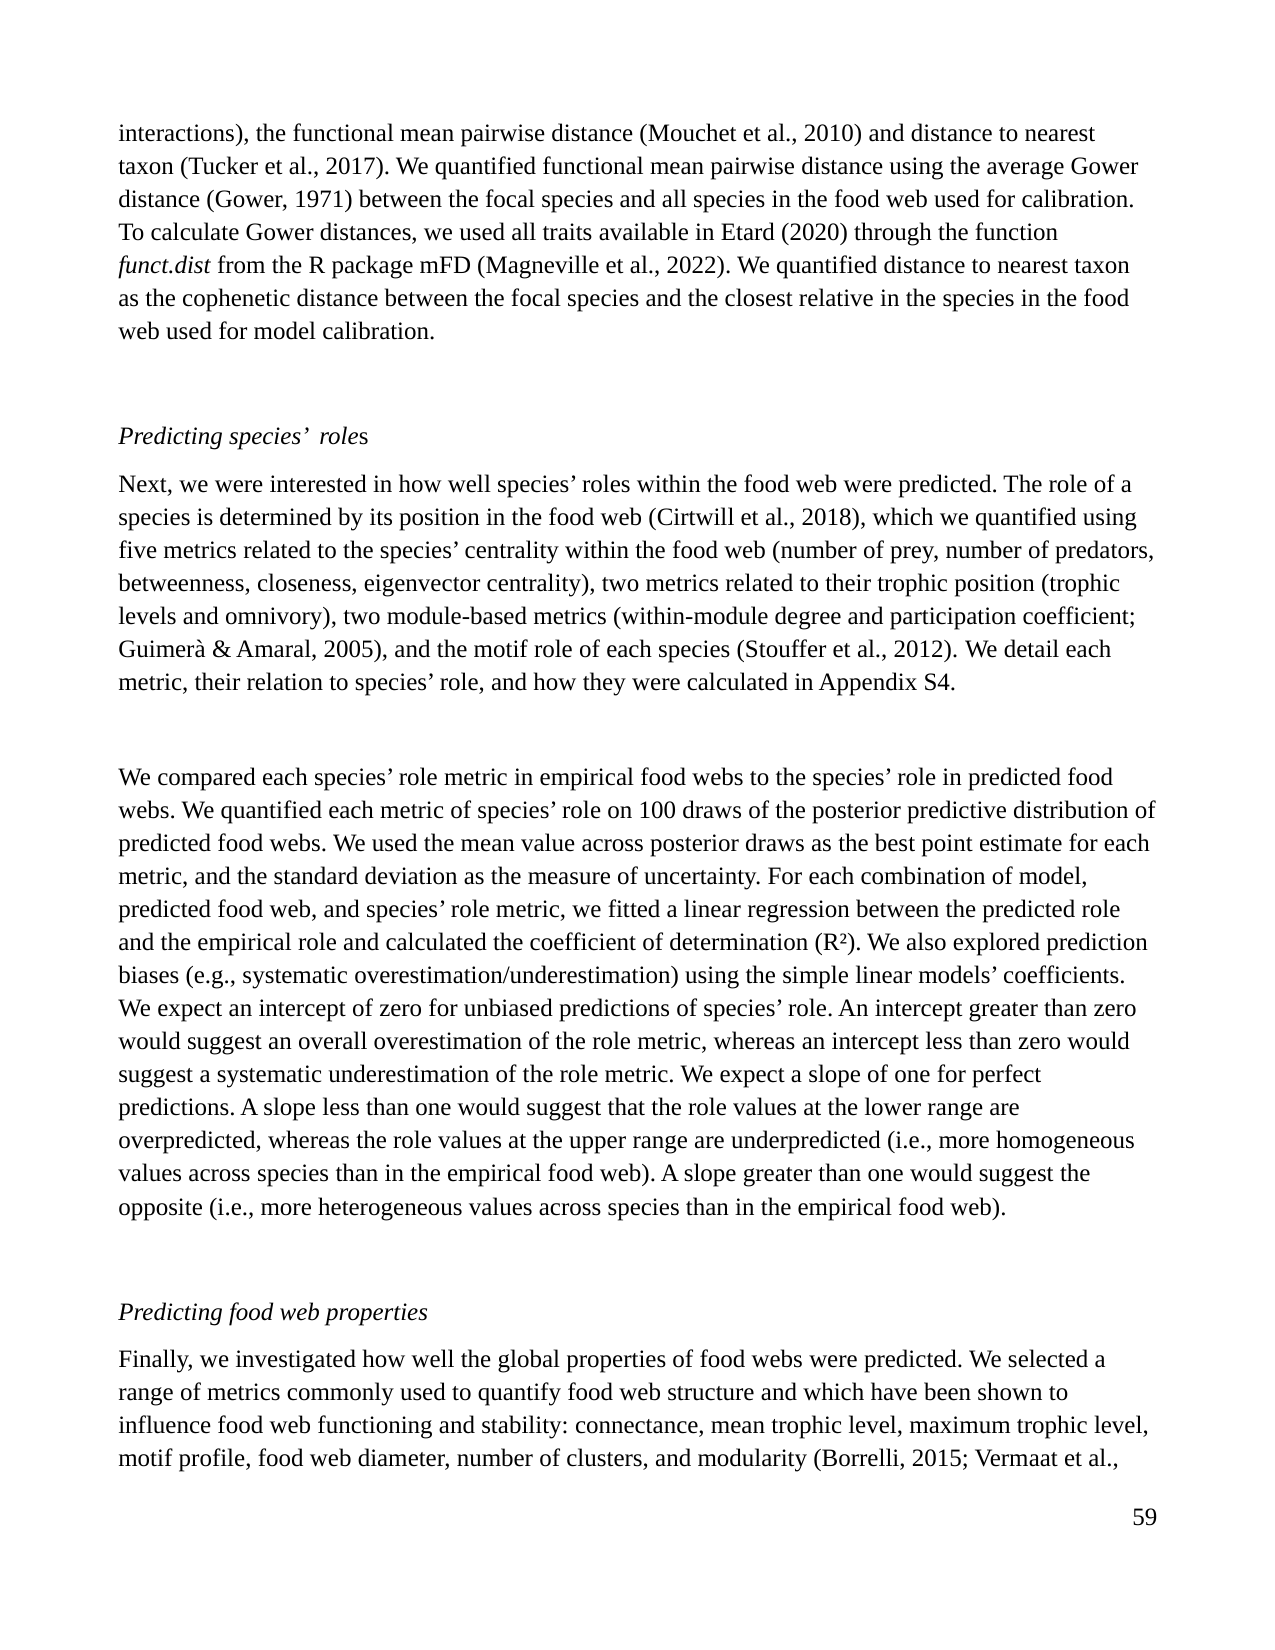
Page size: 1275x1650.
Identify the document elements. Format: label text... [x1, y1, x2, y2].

text Next, we were interested in how well species’ roles within the food web were predicted. The role of a species is determined by its position in the food web (Cirtwill et al., 2018), which we quantified using five metrics related to the species’ centrality within the food web (number of prey, number of predators, betweenness, closeness, eigenvector centrality), two metrics related to their trophic position (trophic levels and omnivory), two module-based metrics (within-module degree and participation coefficient; Guimerà & Amaral, 2005), and the motif role of each species (Stouffer et al., 2012). We detail each metric, their relation to species’ role, and how they were calculated in Appendix S4. [118, 469, 1157, 696]
text We compared each species’ role metric in empirical food webs to the species’ role in predicted food webs. We quantified each metric of species’ role on 100 draws of the posterior predictive distribution of predicted food webs. We used the mean value across posterior draws as the best point estimate for each metric, and the standard deviation as the measure of uncertainty. For each combination of model, predicted food web, and species’ role metric, we fitted a linear regression between the predicted role and the empirical role and calculated the coefficient of determination (R²). We also explored prediction biases (e.g., systematic overestimation/underestimation) using the simple linear models’ coefficients. We expect an intercept of zero for unbiased predictions of species’ role. An intercept greater than zero would suggest an overall overestimation of the role metric, whereas an intercept less than zero would suggest a systematic underestimation of the role metric. We expect a slope of one for perfect predictions. A slope less than one would suggest that the role values at the lower range are overpredicted, whereas the role values at the upper range are underpredicted (i.e., more homogeneous values across species than in the empirical food web). A slope greater than one would suggest the opposite (i.e., more heterogeneous values across species than in the empirical food web). [118, 762, 1157, 1220]
text Finally, we investigated how well the global properties of food webs were predicted. We selected a range of metrics commonly used to quantify food web structure and which have been shown to influence food web functioning and stability: connectance, mean trophic level, maximum trophic level, motif profile, food web diameter, number of clusters, and modularity (Borrelli, 2015; Vermaat et al., [118, 1344, 1157, 1472]
text interactions), the functional mean pairwise distance (Mouchet et al., 2010) and distance to nearest taxon (Tucker et al., 2017). We quantified functional mean pairwise distance using the average Gower distance (Gower, 1971) between the focal species and all species in the food web used for calibration. To calculate Gower distances, we used all traits available in Etard (2020) through the function funct.dist from the R package mFD (Magneville et al., 2022). We quantified distance to nearest taxon as the cophenetic distance between the focal species and the closest relative in the species in the food web used for model calibration. [118, 118, 1157, 345]
text Predicting species’ roles [118, 421, 1157, 450]
text Predicting food web properties [118, 1297, 1157, 1325]
